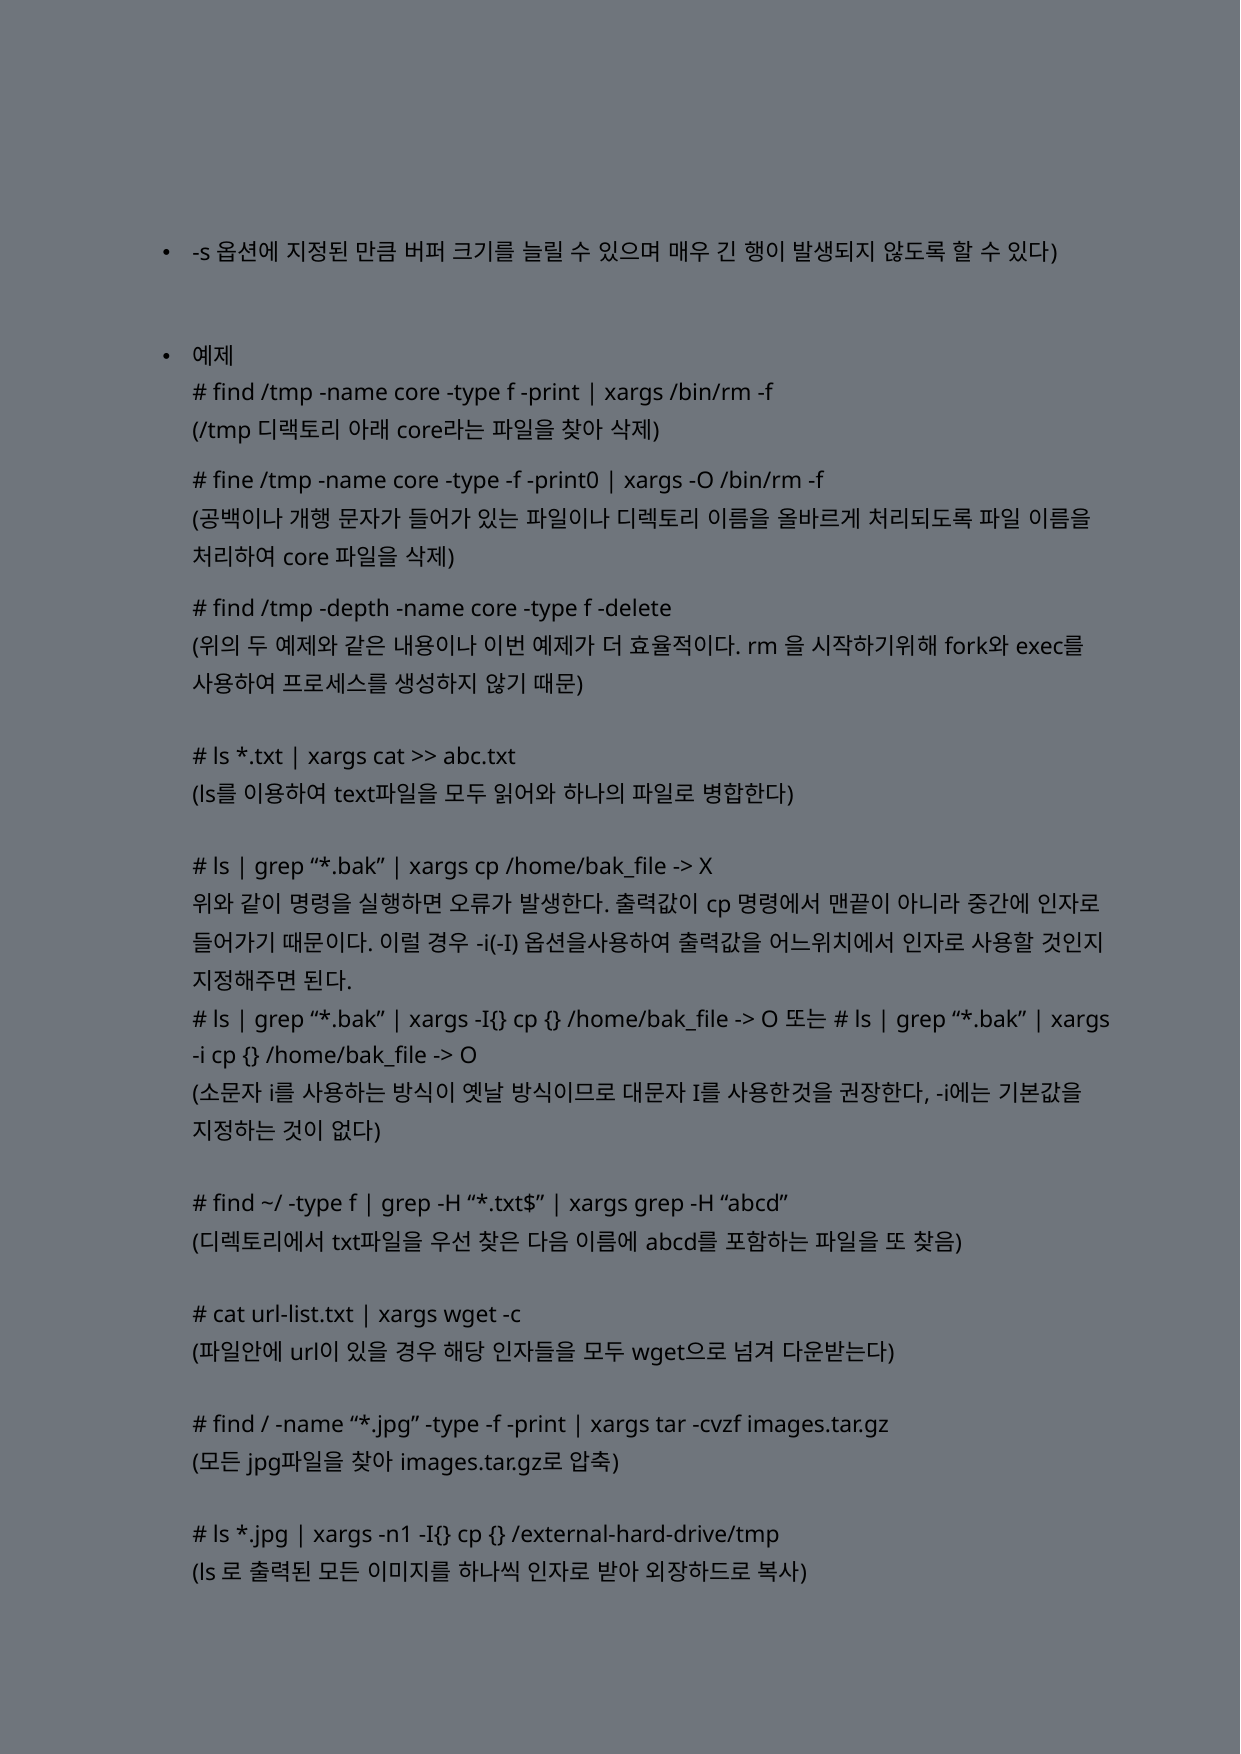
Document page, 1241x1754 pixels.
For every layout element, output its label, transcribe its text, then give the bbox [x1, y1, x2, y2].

list (소문자 i를 사용하는 방식이 옛날 방식이므로 대문자 I를 사용한것을 권장한다, -i에는 기본값을 지정하는 것이 없다) [162, 1075, 1122, 1146]
list # ls | grep “*.bak” | xargs cp /home/bak_file -> X [162, 850, 1122, 881]
list 위와 같이 명령을 실행하면 오류가 발생한다. 출력값이 cp 명령에서 맨끝이 아니라 중간에 인자로 들어가기 때문이다. 이럴 경우 -i(-I) 옵션을사용하여 출력값을 어느위치에서 인자로 사용할 것인지 지정해주면 된다. [162, 886, 1122, 996]
list (ls를 이용하여 text파일을 모두 읽어와 하나의 파일로 병합한다) [162, 776, 1122, 809]
list (디렉토리에서 txt파일을 우선 찾은 다음 이름에 abcd를 포함하는 파일을 또 찾음) [162, 1223, 1122, 1257]
list (파일안에 url이 있을 경우 해당 인자들을 모두 wget으로 넘겨 다운받는다) [162, 1333, 1122, 1367]
list # ls *.jpg | xargs -n1 -I{} cp {} /external-hard-drive/tmp [162, 1518, 1122, 1549]
list # find /tmp -depth -name core -type f -delete [162, 592, 1122, 623]
list (/tmp 디랙토리 아래 core라는 파일을 찾아 삭제) [162, 412, 1122, 445]
list # find /tmp -name core -type f -print | xargs /bin/rm -f [162, 376, 1122, 407]
list # find ~/ -type f | grep -H “*.txt$” | xargs grep -H “abcd” [162, 1187, 1122, 1219]
list (ls 로 출력된 모든 이미지를 하나씩 인자로 받아 외장하드로 복사) [162, 1554, 1122, 1587]
list # cat url-list.txt | xargs wget -c [162, 1298, 1122, 1329]
list (위의 두 예제와 같은 내용이나 이번 예제가 더 효율적이다. rm 을 시작하기위해 fork와 exec를 사용하여 프로세스를 생성하지 않기 때문) [162, 627, 1122, 699]
list # ls *.txt | xargs cat >> abc.txt [162, 740, 1122, 771]
list (모든 jpg파일을 찾아 images.tar.gz로 압축) [162, 1444, 1122, 1477]
list (공백이나 개행 문자가 들어가 있는 파일이나 디렉토리 이름을 올바르게 처리되도록 파일 이름을 처리하여 core 파일을 삭제) [162, 500, 1122, 572]
list # fine /tmp -name core -type -f -print0 | xargs -O /bin/rm -f [162, 464, 1122, 496]
list -s 옵션에 지정된 만큼 버퍼 크기를 늘릴 수 있으며 매우 긴 행이 발생되지 않도록 할 수 있다) [162, 234, 1122, 267]
list 예제 [162, 337, 1122, 371]
list # find / -name “*.jpg” -type -f -print | xargs tar -cvzf images.tar.gz [162, 1408, 1122, 1439]
list # ls | grep “*.bak” | xargs -I{} cp {} /home/bak_file -> O 또는 # ls | grep “*.bak” | xargs -i cp {} /home/bak_file -> O [162, 1001, 1122, 1070]
